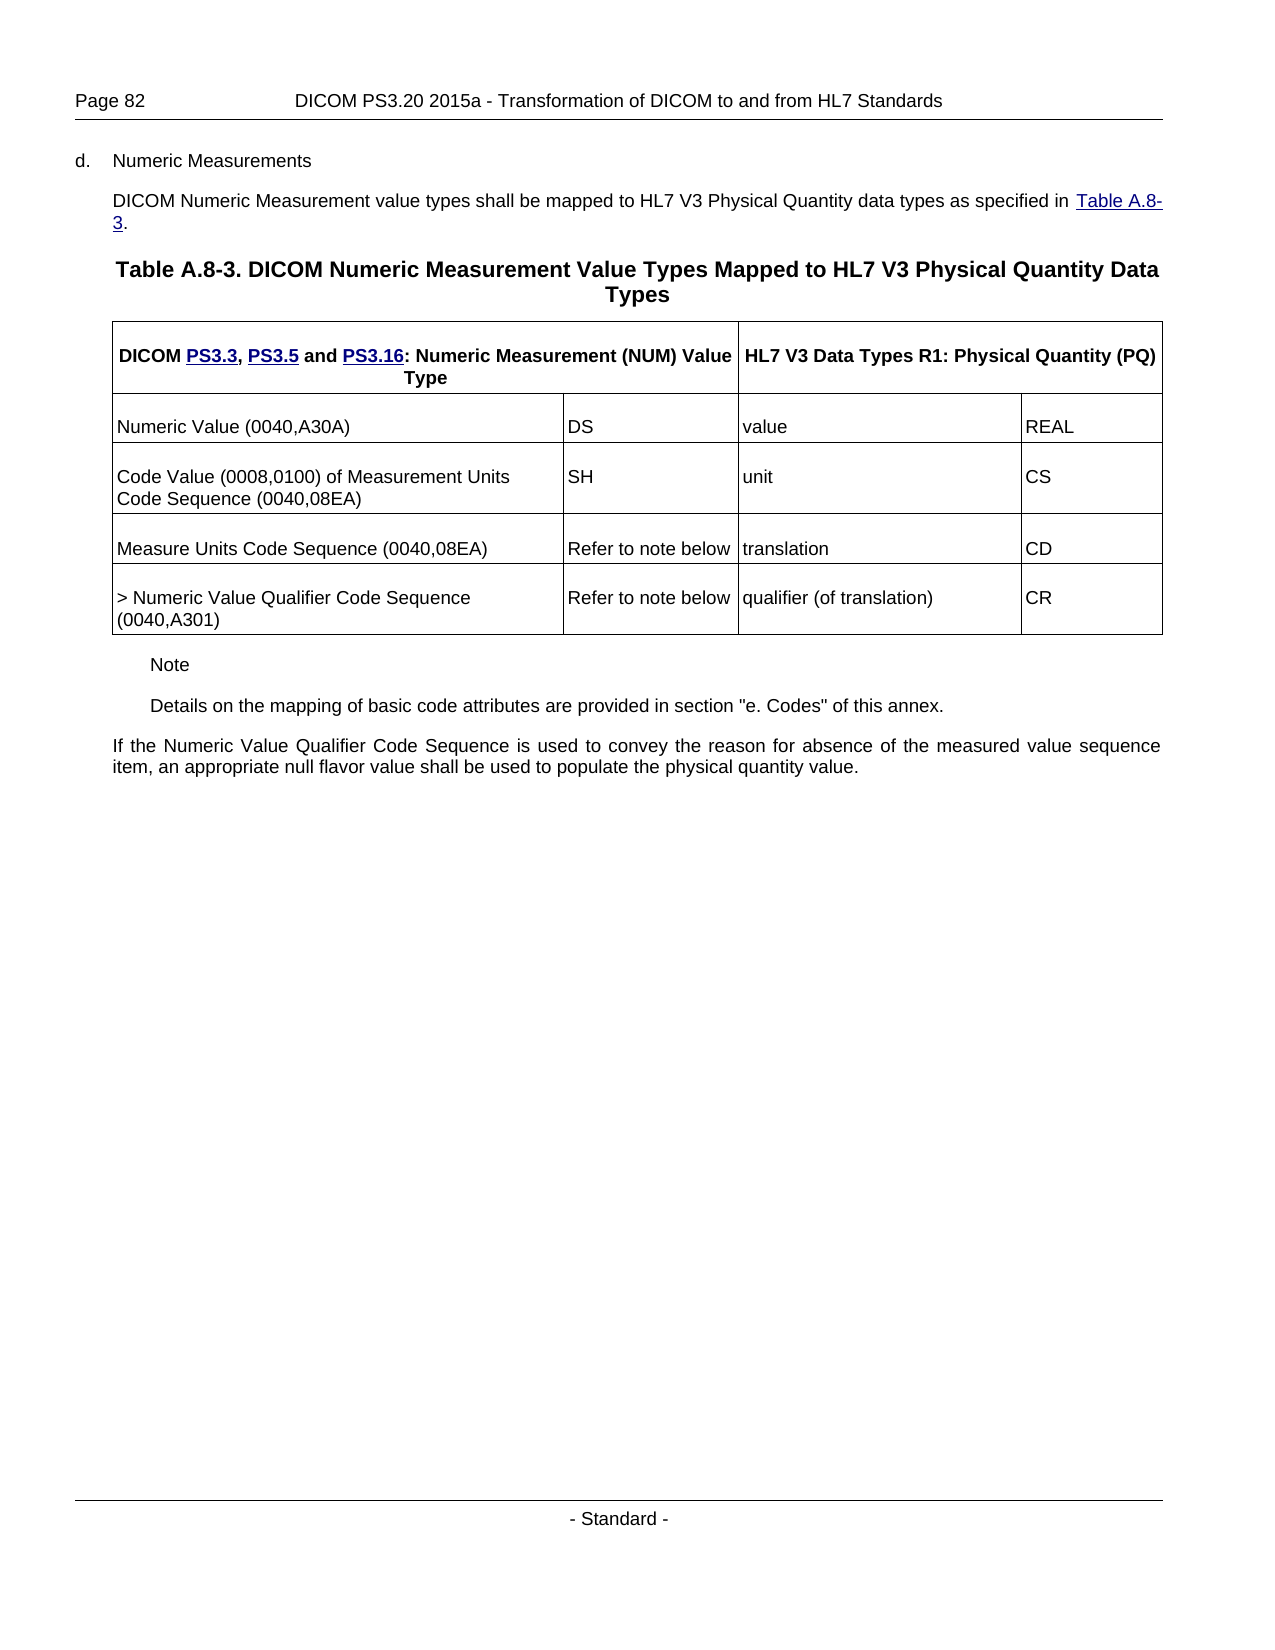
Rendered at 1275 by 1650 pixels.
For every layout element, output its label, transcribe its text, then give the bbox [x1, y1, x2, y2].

table_cell > Numeric Value Qualifier Code Sequence (0040,A301) [113, 564, 563, 634]
table_cell Refer to note below [564, 514, 738, 563]
table_cell CD [1022, 514, 1162, 563]
table_cell CR [1022, 564, 1162, 634]
table_cell REAL [1022, 394, 1162, 442]
list Numeric Measurements [75, 150, 1162, 172]
table_header DICOM PS3.3, PS3.5 and PS3.16: Numeric Measurement (NUM) Value Type [113, 322, 738, 392]
text Note [150, 654, 1125, 676]
table_cell Numeric Value (0040,A30A) [113, 394, 563, 442]
text Details on the mapping of basic code attributes are provided in section "e. Codes" of this annex. [150, 694, 1125, 716]
list Table A.8-3. DICOM Numeric Measurement Value Types Mapped to HL7 V3 Physical Quantity Data Types [75, 256, 1162, 308]
table_cell Measure Units Code Sequence (0040,08EA) [113, 514, 563, 563]
list DICOM Numeric Measurement value types shall be mapped to HL7 V3 Physical Quantity data types as specified in Table A.8-3. [75, 190, 1162, 233]
table_header HL7 V3 Data Types R1: Physical Quantity (PQ) [739, 322, 1162, 392]
table_cell Code Value (0008,0100) of Measurement Units Code Sequence (0040,08EA) [113, 443, 563, 513]
table_cell translation [739, 514, 1021, 563]
table_cell Refer to note below [564, 564, 738, 634]
table_cell unit [739, 443, 1021, 513]
table_cell DS [564, 394, 738, 442]
table_cell CS [1022, 443, 1162, 513]
text If the Numeric Value Qualifier Code Sequence is used to convey the reason for absence of the measured value sequence item, an appropriate null flavor value shall be used to populate the physical quantity value. [112, 735, 1162, 778]
table_cell value [739, 394, 1021, 442]
table_cell qualifier (of translation) [739, 564, 1021, 634]
table_cell SH [564, 443, 738, 513]
